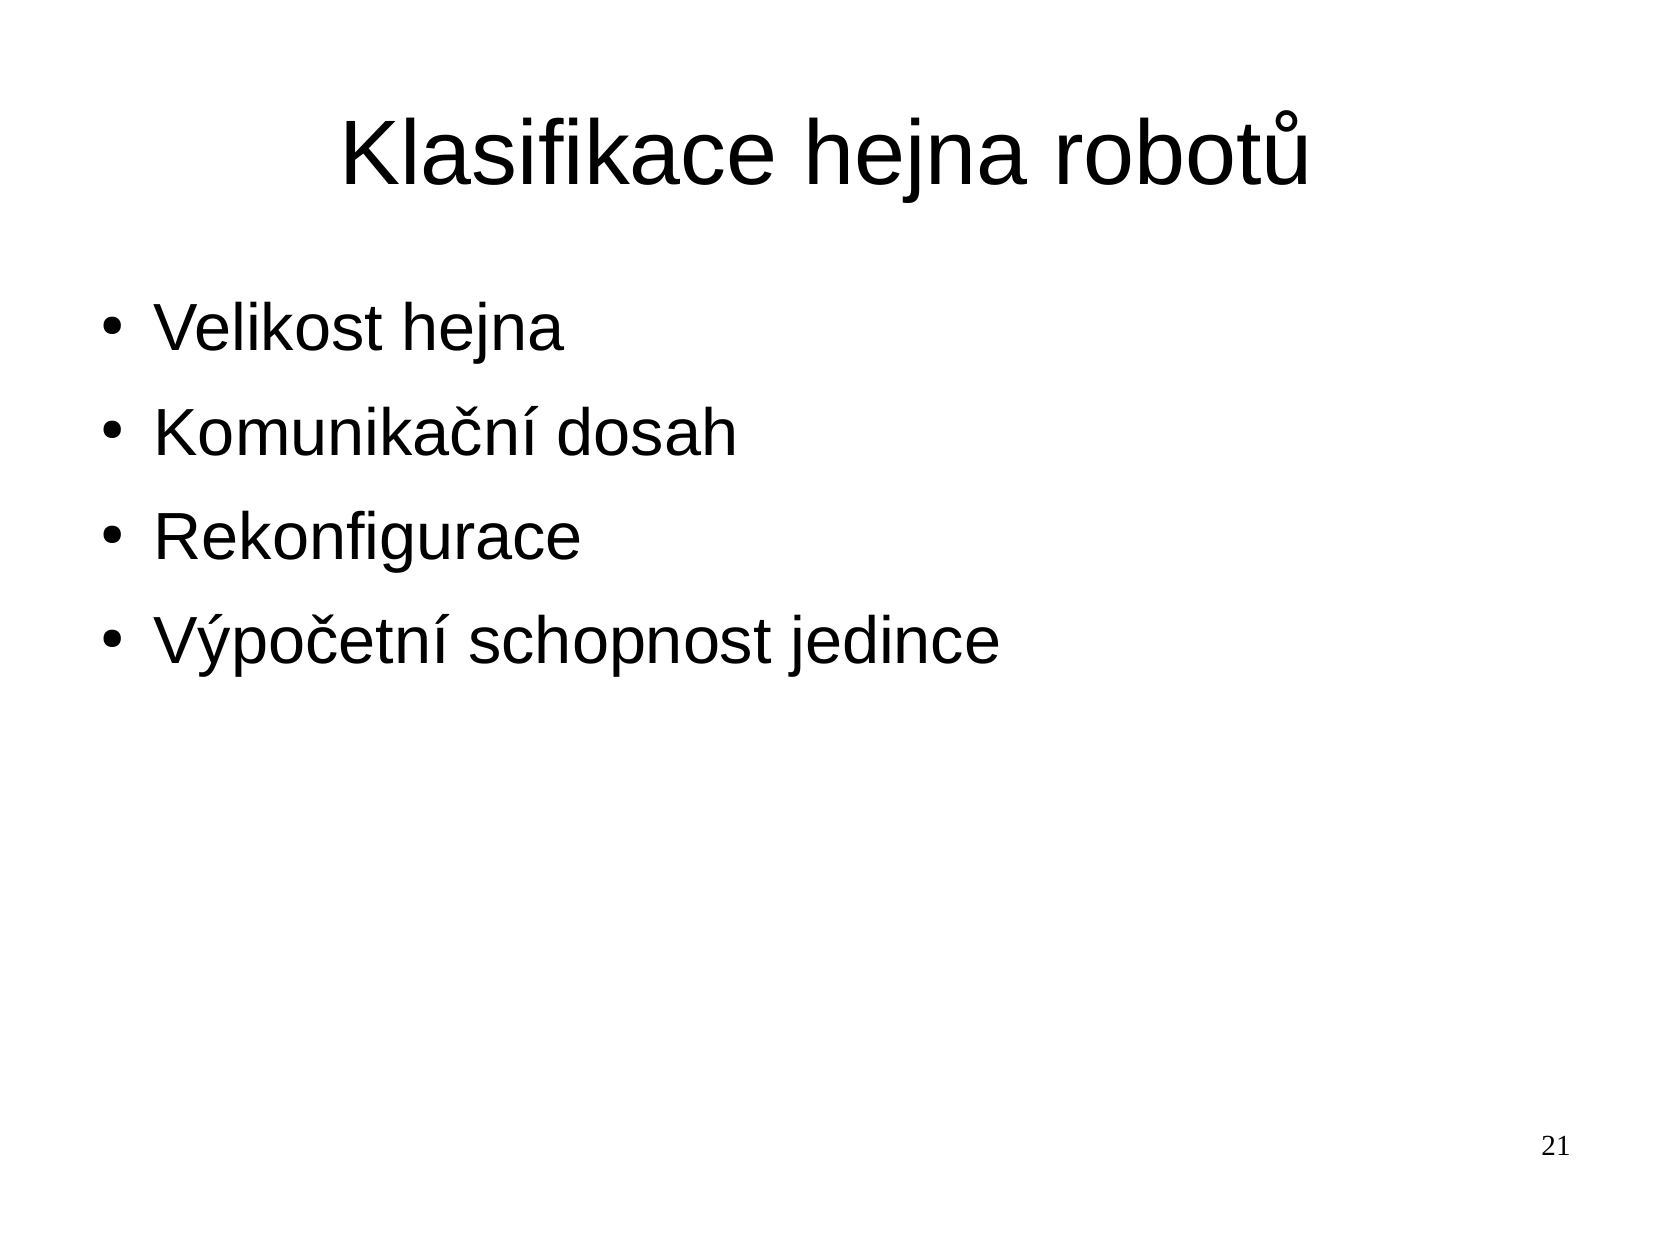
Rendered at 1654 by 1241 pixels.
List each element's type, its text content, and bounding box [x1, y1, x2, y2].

list Velikost hejna Komunikační dosah Rekonfigurace Výpočetní schopnost jedince [82, 290, 1571, 1109]
title Klasifikace hejna robotů [82, 49, 1571, 257]
